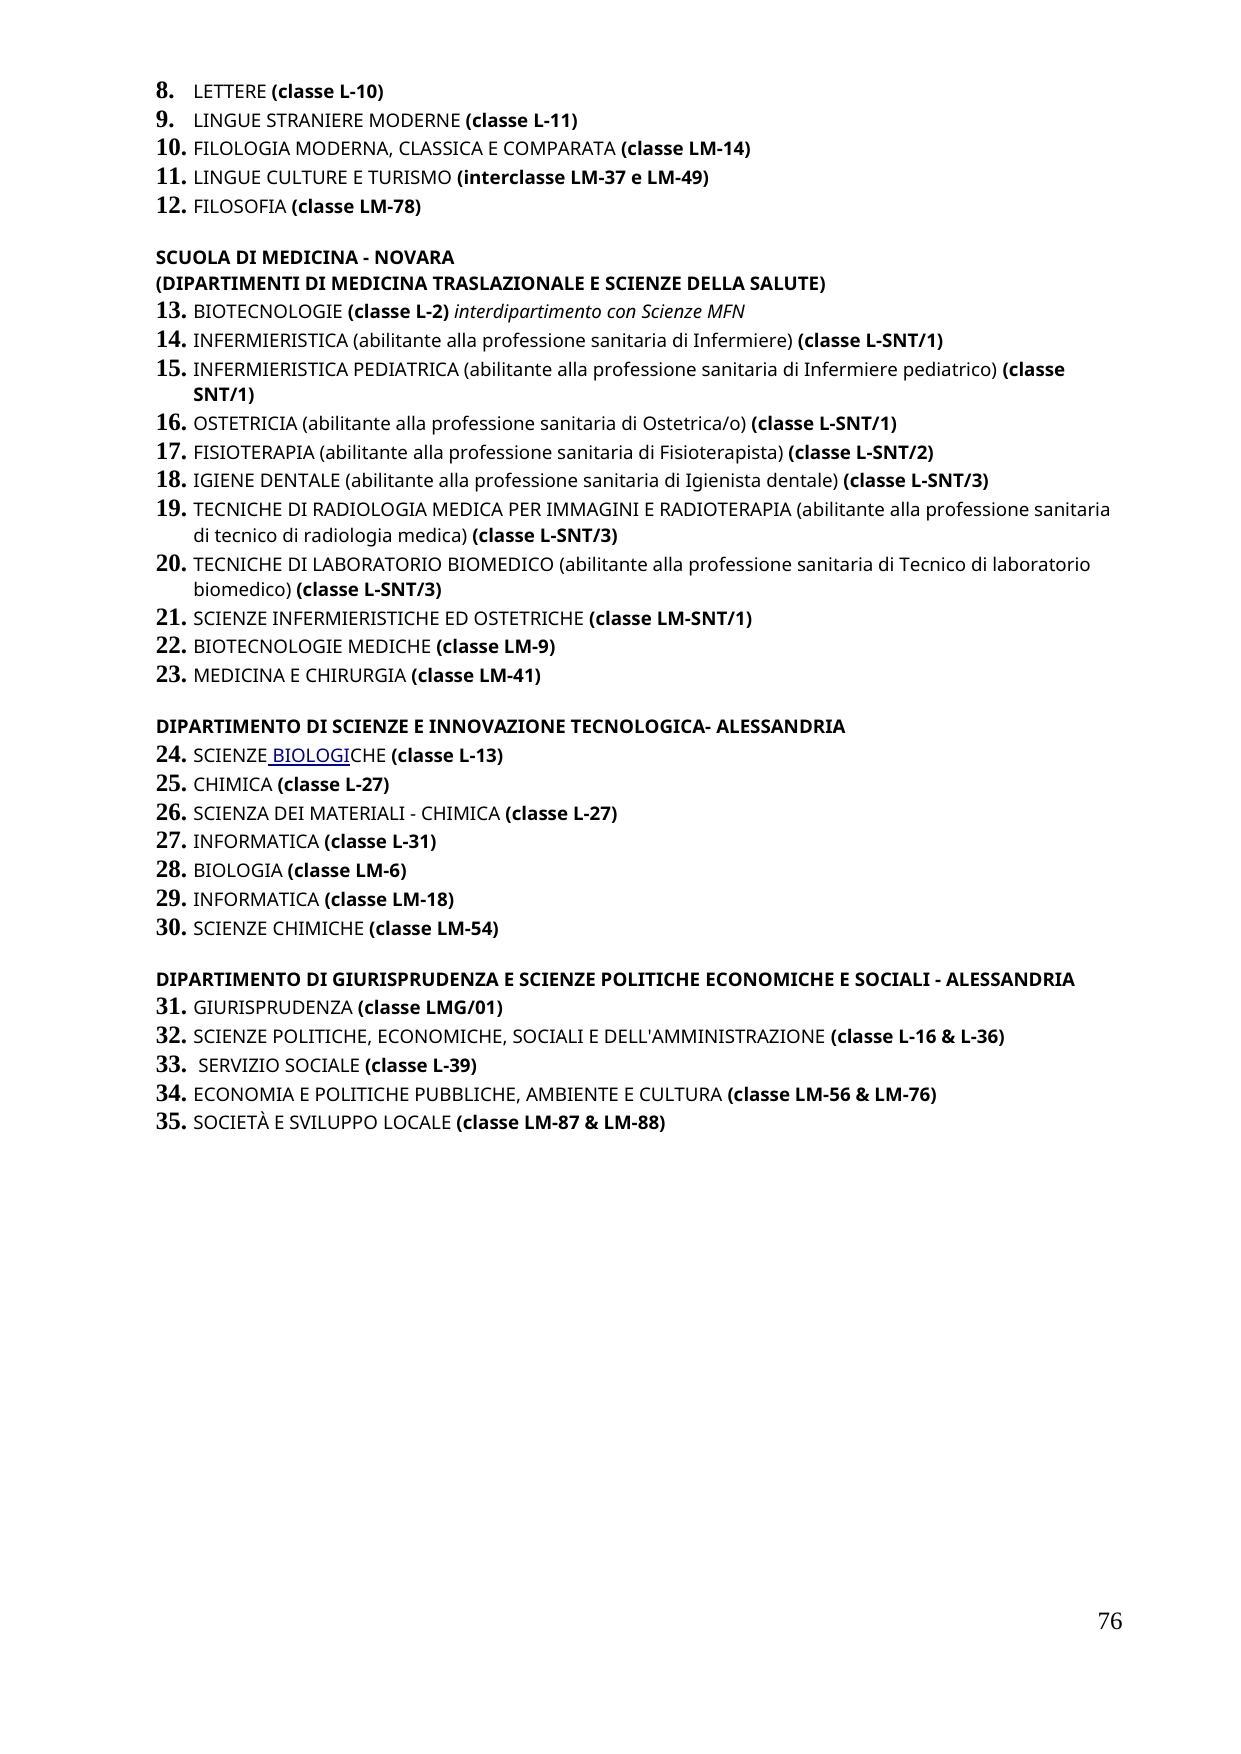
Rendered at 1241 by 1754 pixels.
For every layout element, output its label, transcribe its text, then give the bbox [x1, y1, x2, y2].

text DIPARTIMENTO DI SCIENZE E INNOVAZIONE TECNOLOGICA- ALESSANDRIA [156, 714, 1122, 739]
list OSTETRICIA (abilitante alla professione sanitaria di Ostetrica/o) (classe L-SNT/1) [156, 407, 1122, 436]
list INFORMATICA (classe LM-18) [156, 883, 1122, 912]
list Economia e Politiche Pubbliche, Ambiente e Cultura (classe LM-56 & LM-76) [156, 1078, 1122, 1106]
list Filosofia (classe LM-78) [156, 190, 1122, 219]
list Servizio Sociale (classe L-39) [156, 1049, 1122, 1078]
list INFERMIERISTICA (abilitante alla professione sanitaria di Infermiere) (classe L-SNT/1) [156, 324, 1122, 353]
list Scienze Politiche, Economiche, Sociali e dell'Amministrazione (classe L-16 & L-36) [156, 1020, 1122, 1049]
list INFERMIERISTICA PEDIATRICA (abilitante alla professione sanitaria di Infermiere pediatrico) (classe SNT/1) [156, 353, 1122, 407]
list Lettere (classe L-10) [156, 75, 1122, 104]
list Lingue Straniere Moderne (classe L-11) [156, 104, 1122, 132]
text DIPARTIMENTO DI GIURISPRUDENZA E SCIENZE POLITICHE Economiche E Sociali - ALESSANDRIA [156, 966, 1122, 991]
list INFORMATICA (classe L-31) [156, 825, 1122, 854]
list SCIENZE BIOLOGICHE (classe L-13) [156, 739, 1122, 768]
list Igiene dentale (abilitante alla professione sanitaria di Igienista dentale) (classe L-SNT/3) [156, 464, 1122, 493]
list BIOTECNOLOGIE MEDICHE (classe LM-9) [156, 631, 1122, 659]
list MEDICINA E CHIRURGIA (classe LM-41) [156, 659, 1122, 688]
list TECNICHE DI RADIOLOGIA MEDICA PER IMMAGINI E RADIOTERAPIA (abilitante alla professione sanitaria di tecnico di radiologia medica) (classe L-SNT/3) [156, 493, 1122, 548]
list SCIENZE INFERMIERISTICHE ED OSTETRICHE (classe LM-SNT/1) [156, 602, 1122, 631]
list GIURISPRUDENZA (classe LMG/01) [156, 991, 1122, 1020]
text SCUOLA DI MEDICINA - NOVARA [156, 244, 1122, 270]
list SCIENZE CHIMICHE (classe LM-54) [156, 912, 1122, 940]
list SCIENZA DEI MATERIALI - CHIMICA (classe L-27) [156, 797, 1122, 825]
list CHIMICA (classe L-27) [156, 768, 1122, 797]
list Filologia Moderna, Classica e Comparata (classe LM-14) [156, 132, 1122, 161]
list Lingue culture e turismo (interclasse LM-37 e LM-49) [156, 161, 1122, 190]
list BIOTECNOLOGIE (classe L-2) interdipartimento con Scienze MFN [156, 295, 1122, 324]
text (DIPARTIMENTI DI MEDICINA TRASLAZIONALE E SCIENZE DELLA SALUTE) [156, 270, 1122, 295]
list BIOLOGIA (classe LM-6) [156, 854, 1122, 883]
list Società e Sviluppo Locale (classe LM-87 & LM-88) [156, 1106, 1122, 1135]
list FISIOTERAPIA (abilitante alla professione sanitaria di Fisioterapista) (classe L-SNT/2) [156, 436, 1122, 464]
list Tecniche di laboratorio biomedico (abilitante alla professione sanitaria di Tecnico di laboratorio biomedico) (classe L-SNT/3) [156, 548, 1122, 602]
